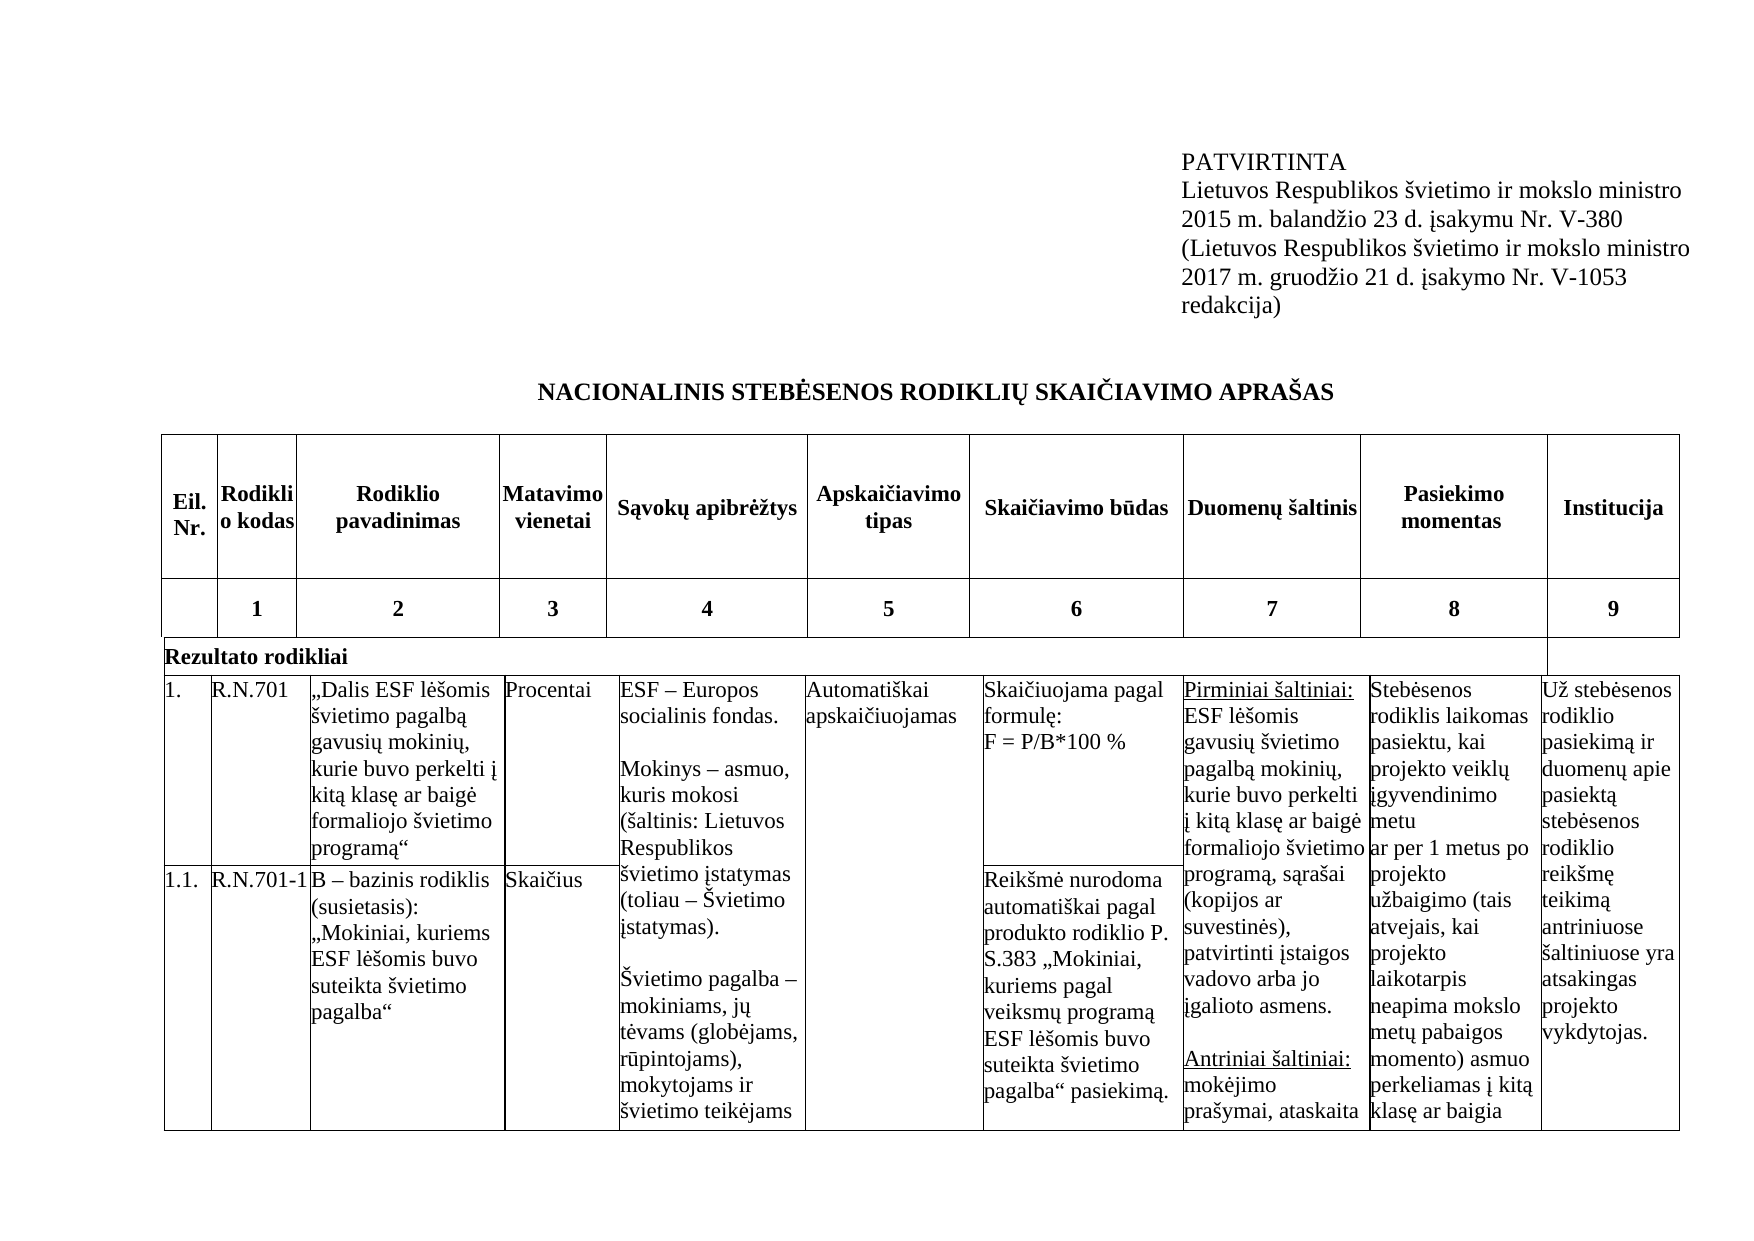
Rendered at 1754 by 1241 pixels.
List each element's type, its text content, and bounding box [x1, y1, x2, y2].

table_header Rodiklio kodas [218, 435, 296, 578]
table_cell R.N.701-1 [212, 866, 310, 1130]
table_header Duomenų šaltinis [1184, 435, 1360, 578]
text 2017 m. gruodžio 21 d. įsakymo Nr. V-1053 redakcija) [1181, 262, 1709, 319]
table_header Institucija [1548, 435, 1679, 578]
table_header Rodiklio pavadinimas [297, 435, 499, 578]
table_cell „Dalis ESF lėšomis švietimo pagalbą gavusių mokinių, kurie buvo perkelti į kitą klasę ar baigė formaliojo švietimo programą“ [311, 676, 504, 865]
text NACIONALINIS STEBĖSENOS RODIKLIŲ SKAIČIAVIMO APRAŠAS [177, 377, 1695, 406]
table_header Sąvokų apibrėžtys [607, 435, 807, 578]
table_cell 9 [1548, 579, 1679, 637]
table_cell Skaičius [506, 866, 619, 1130]
text (Lietuvos Respublikos švietimo ir mokslo ministro [1181, 233, 1709, 262]
table_cell Reikšmė nurodoma automatiškai pagal produkto rodiklio P. S.383 „Mokiniai, kuriems pagal veiksmų programą ESF lėšomis buvo suteikta švietimo pagalba“ pasiekimą. [984, 866, 1183, 1130]
table_header Eil. Nr. [162, 435, 217, 578]
table_cell Automatiškai apskaičiuojamas [806, 676, 983, 1130]
table_cell Stebėsenos rodiklis laikomas pasiektu, kai projekto veiklų įgyvendinimo metu ar per 1 metus po projekto užbaigimo (tais atvejais, kai projekto laikotarpis neapima mokslo metų pabaigos momento) asmuo perkeliamas į kitą klasę ar baigia [1371, 676, 1541, 1130]
table_cell R.N.701 [212, 676, 310, 865]
table_cell [162, 579, 217, 637]
table_cell 4 [607, 579, 807, 637]
table_cell 1. [165, 676, 211, 865]
table_cell 5 [808, 579, 969, 637]
table_header Matavimo vienetai [500, 435, 606, 578]
table_cell 3 [500, 579, 606, 637]
table_cell 7 [1184, 579, 1360, 637]
table_header Pasiekimo momentas [1361, 435, 1547, 578]
table_cell 8 [1361, 579, 1547, 637]
table_cell 2 [297, 579, 499, 637]
table_cell Procentai [506, 676, 619, 865]
table_cell 6 [970, 579, 1183, 637]
table_cell Skaičiuojama pagal formulę: F = P/B*100 % [984, 676, 1183, 865]
table_cell Rezultato rodikliai [165, 638, 1547, 674]
table_cell Už stebėsenos rodiklio pasiekimą ir duomenų apie pasiektą stebėsenos rodiklio reikšmę teikimą antriniuose šaltiniuose yra atsakingas projekto vykdytojas. [1542, 676, 1679, 1130]
table_header Apskaičiavimo tipas [808, 435, 969, 578]
table_cell 1.1. [165, 866, 211, 1130]
text 2015 m. balandžio 23 d. įsakymu Nr. V-380 [1181, 204, 1709, 233]
table_cell Pirminiai šaltiniai: ESF lėšomis gavusių švietimo pagalbą mokinių, kurie buvo perkelti į kitą klasę ar baigė formaliojo švietimo programą, sąrašai (kopijos ar suvestinės), patvirtinti įstaigos vadovo arba jo įgalioto asmens. Antriniai šaltiniai: mokėjimo prašymai, ataskaita [1184, 676, 1369, 1130]
table_header Skaičiavimo būdas [970, 435, 1183, 578]
table_cell ESF – Europos socialinis fondas. Mokinys – asmuo, kuris mokosi (šaltinis: Lietuvos Respublikos švietimo įstatymas (toliau – Švietimo įstatymas). Švietimo pagalba – mokiniams, jų tėvams (globėjams, rūpintojams), mokytojams ir švietimo teikėjams [620, 676, 805, 1130]
table_cell B – bazinis rodiklis (susietasis): „Mokiniai, kuriems ESF lėšomis buvo suteikta švietimo pagalba“ [311, 866, 504, 1130]
table_cell 1 [218, 579, 296, 637]
text Lietuvos Respublikos švietimo ir mokslo ministro [1181, 176, 1709, 204]
text PATVIRTINTA [1181, 147, 1709, 176]
